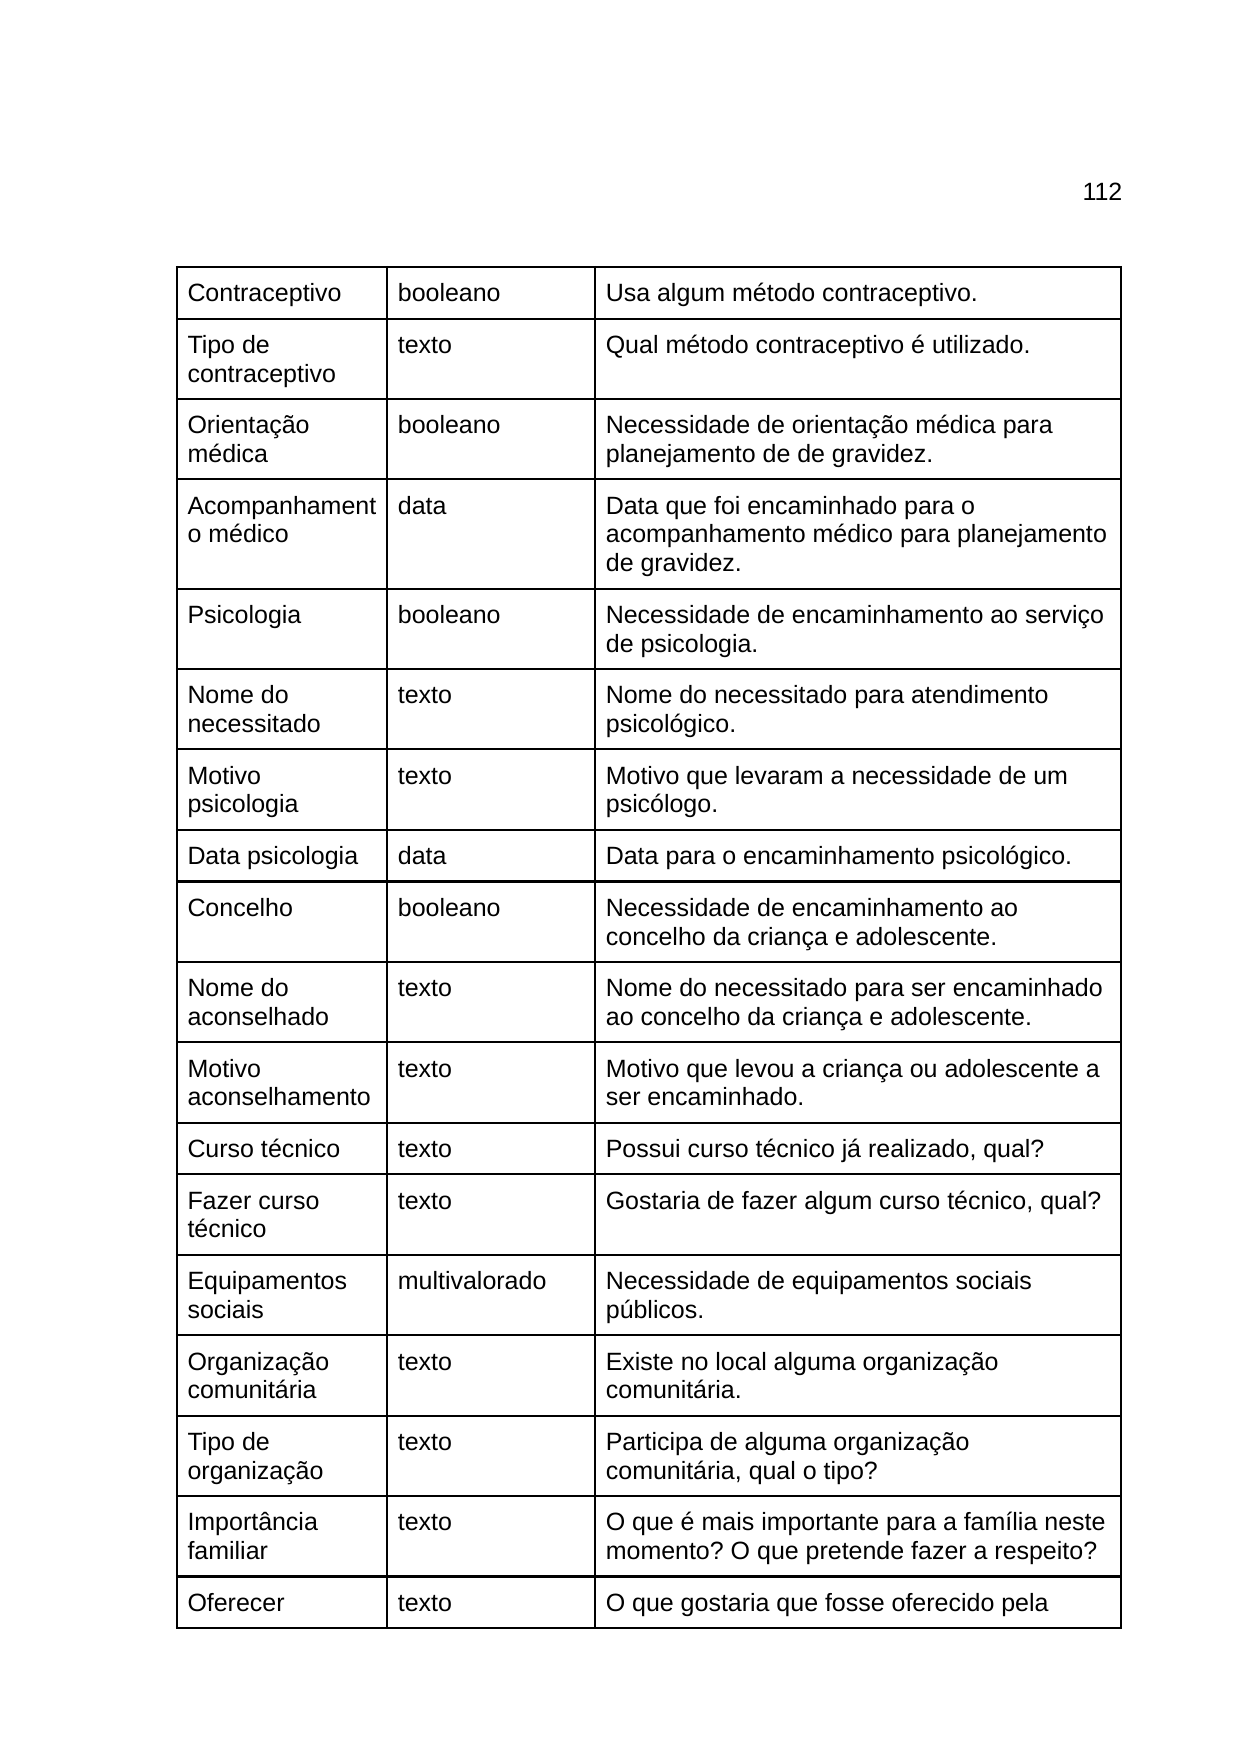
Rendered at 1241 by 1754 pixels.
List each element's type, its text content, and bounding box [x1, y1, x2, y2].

table_cell Necessidade de equipamentos sociais públicos. [596, 1256, 1120, 1334]
table_cell texto [388, 1497, 594, 1575]
table_cell Oferecer [178, 1578, 386, 1627]
table_cell texto [388, 1336, 594, 1414]
table_cell Equipamentos sociais [178, 1256, 386, 1334]
table_cell Data que foi encaminhado para o acompanhamento médico para planejamento de gravidez. [596, 480, 1120, 587]
table_cell Contraceptivo [178, 268, 386, 317]
table_cell Usa algum método contraceptivo. [596, 268, 1120, 317]
table_cell Nome do necessitado para ser encaminhado ao concelho da criança e adolescente. [596, 963, 1120, 1041]
table_cell Necessidade de encaminhamento ao concelho da criança e adolescente. [596, 883, 1120, 961]
table_cell Necessidade de encaminhamento ao serviço de psicologia. [596, 590, 1120, 668]
table_cell Gostaria de fazer algum curso técnico, qual? [596, 1175, 1120, 1254]
table_cell texto [388, 320, 594, 398]
table_cell booleano [388, 400, 594, 478]
table_cell Motivo que levaram a necessidade de um psicólogo. [596, 750, 1120, 829]
table_cell Necessidade de orientação médica para planejamento de de gravidez. [596, 400, 1120, 478]
table_cell multivalorado [388, 1256, 594, 1334]
table_cell texto [388, 1578, 594, 1627]
table_cell Nome do necessitado [178, 670, 386, 748]
table_cell texto [388, 750, 594, 829]
table_cell Participa de alguma organização comunitária, qual o tipo? [596, 1417, 1120, 1495]
table_cell Tipo de contraceptivo [178, 320, 386, 398]
table_cell texto [388, 670, 594, 748]
table_cell Motivo psicologia [178, 750, 386, 829]
table_cell Possui curso técnico já realizado, qual? [596, 1124, 1120, 1173]
table_cell Motivo que levou a criança ou adolescente a ser encaminhado. [596, 1043, 1120, 1122]
table_cell texto [388, 963, 594, 1041]
table_cell Acompanhamento médico [178, 480, 386, 587]
table_cell Motivo aconselhamento [178, 1043, 386, 1122]
table_cell Curso técnico [178, 1124, 386, 1173]
table_cell booleano [388, 883, 594, 961]
table_cell texto [388, 1175, 594, 1254]
table_cell Qual método contraceptivo é utilizado. [596, 320, 1120, 398]
table_cell Tipo de organização [178, 1417, 386, 1495]
table_cell texto [388, 1124, 594, 1173]
table_cell O que é mais importante para a família neste momento? O que pretende fazer a respeito? [596, 1497, 1120, 1575]
table_cell Existe no local alguma organização comunitária. [596, 1336, 1120, 1414]
table_cell booleano [388, 590, 594, 668]
table_cell Data psicologia [178, 831, 386, 880]
table_cell O que gostaria que fosse oferecido pela [596, 1578, 1120, 1627]
table_cell Psicologia [178, 590, 386, 668]
table_cell Orientação médica [178, 400, 386, 478]
table_cell texto [388, 1417, 594, 1495]
table_cell data [388, 480, 594, 587]
table_cell Concelho [178, 883, 386, 961]
table_cell data [388, 831, 594, 880]
table_cell Data para o encaminhamento psicológico. [596, 831, 1120, 880]
table_cell Fazer curso técnico [178, 1175, 386, 1254]
table_cell texto [388, 1043, 594, 1122]
table_cell Importância familiar [178, 1497, 386, 1575]
table_cell Organização comunitária [178, 1336, 386, 1414]
table_cell Nome do necessitado para atendimento psicológico. [596, 670, 1120, 748]
table_cell Nome do aconselhado [178, 963, 386, 1041]
table_cell booleano [388, 268, 594, 317]
